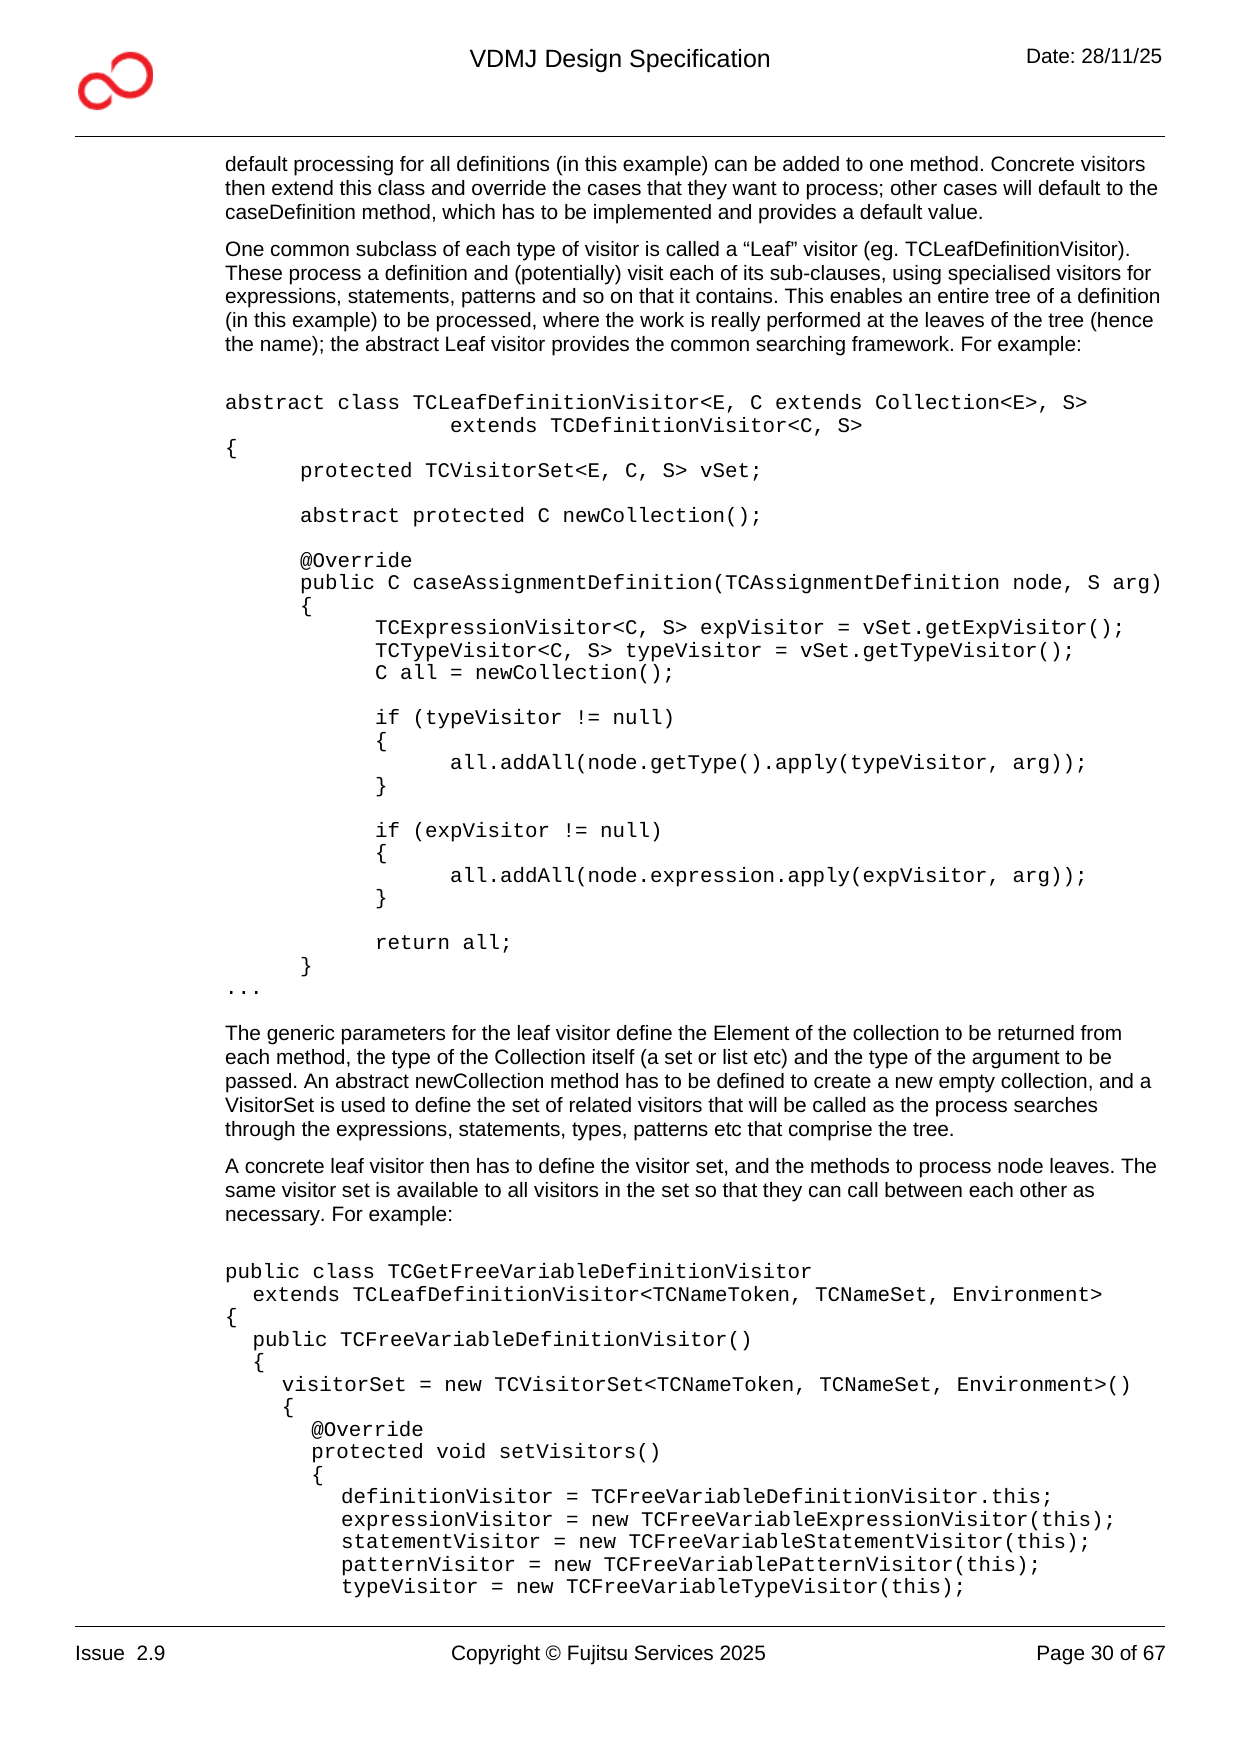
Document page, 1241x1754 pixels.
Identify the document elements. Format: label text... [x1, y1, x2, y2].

text abstract class TCLeafDefinitionVisitor<E, C extends Collection<E>, S> [225, 392, 1165, 414]
text } [225, 954, 1165, 977]
text A concrete leaf visitor then has to define the visitor set, and the methods to process node leaves. The same visitor set is available to all visitors in the set so that they can call between each other as necessary. For example: [225, 1154, 1165, 1226]
text expressionVisitor = new TCFreeVariableExpressionVisitor(this); [225, 1508, 1165, 1531]
text C all = newCollection(); [225, 662, 1165, 684]
text TCExpressionVisitor<C, S> expVisitor = vSet.getExpVisitor(); [225, 617, 1165, 639]
text extends TCDefinitionVisitor<C, S> [225, 414, 1165, 437]
text { [225, 437, 1165, 459]
text typeVisitor = new TCFreeVariableTypeVisitor(this); [225, 1576, 1165, 1598]
text protected TCVisitorSet<E, C, S> vSet; [225, 459, 1165, 482]
text all.addAll(node.expression.apply(expVisitor, arg)); [225, 864, 1165, 887]
text if (expVisitor != null) [225, 819, 1165, 842]
text The generic parameters for the leaf visitor define the Element of the collection to be returned from each method, the type of the Collection itself (a set or list etc) and the type of the argument to be passed. An abstract newCollection method has to be defined to create a new empty collection, and a VisitorSet is used to define the set of related visitors that will be called as the process searches through the expressions, statements, types, patterns etc that comprise the tree. [225, 1022, 1165, 1141]
text visitorSet = new TCVisitorSet<TCNameToken, TCNameSet, Environment>() [225, 1373, 1165, 1396]
text { [225, 1306, 1165, 1328]
text protected void setVisitors() [225, 1441, 1165, 1463]
text statementVisitor = new TCFreeVariableStatementVisitor(this); [225, 1531, 1165, 1553]
text public TCFreeVariableDefinitionVisitor() [225, 1328, 1165, 1351]
text { [225, 842, 1165, 864]
text { [225, 1463, 1165, 1486]
text { [225, 1396, 1165, 1418]
text return all; [225, 932, 1165, 954]
text } [225, 887, 1165, 909]
text { [225, 729, 1165, 752]
picture [78, 44, 153, 120]
text if (typeVisitor != null) [225, 707, 1165, 729]
text { [225, 1351, 1165, 1373]
text TCTypeVisitor<C, S> typeVisitor = vSet.getTypeVisitor(); [225, 639, 1165, 662]
text all.addAll(node.getType().apply(typeVisitor, arg)); [225, 752, 1165, 774]
text patternVisitor = new TCFreeVariablePatternVisitor(this); [225, 1553, 1165, 1576]
text { [225, 594, 1165, 617]
text abstract protected C newCollection(); [225, 504, 1165, 527]
text ... [225, 977, 1165, 999]
text } [225, 774, 1165, 797]
text definitionVisitor = TCFreeVariableDefinitionVisitor.this; [225, 1486, 1165, 1508]
text extends TCLeafDefinitionVisitor<TCNameToken, TCNameSet, Environment> [225, 1283, 1165, 1306]
text @Override [225, 1418, 1165, 1441]
text One common subclass of each type of visitor is called a “Leaf” visitor (eg. TCLeafDefinitionVisitor). These process a definition and (potentially) visit each of its sub-clauses, using specialised visitors for expressions, statements, patterns and so on that it contains. This enables an entire tree of a definition (in this example) to be processed, where the work is really performed at the leaves of the tree (hence the name); the abstract Leaf visitor provides the common searching framework. For example: [225, 237, 1165, 357]
text public class TCGetFreeVariableDefinitionVisitor [225, 1261, 1165, 1283]
text public C caseAssignmentDefinition(TCAssignmentDefinition node, S arg) [225, 572, 1165, 594]
text default processing for all definitions (in this example) can be added to one method. Concrete visitors then extend this class and override the cases that they want to process; other cases will default to the caseDefinition method, which has to be implemented and provides a default value. [225, 152, 1165, 224]
text @Override [225, 549, 1165, 572]
